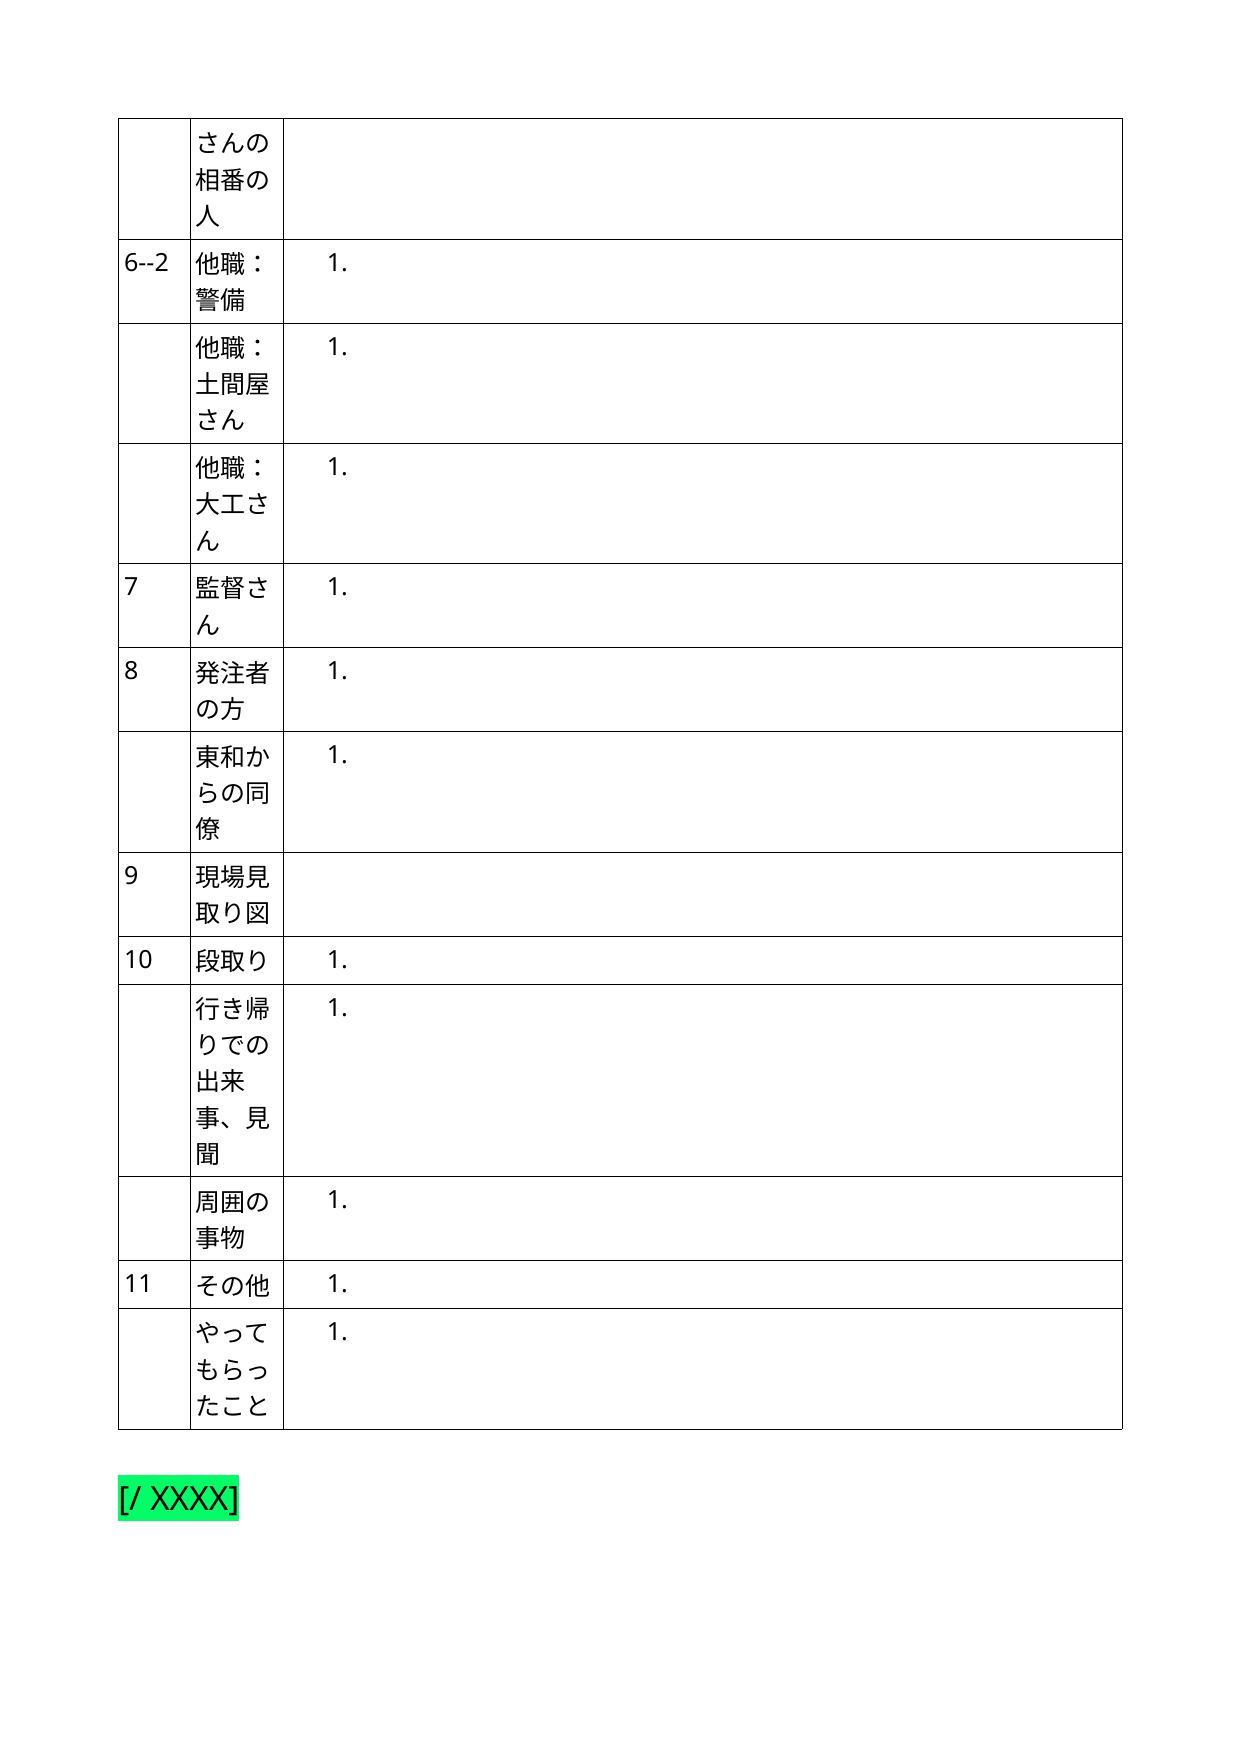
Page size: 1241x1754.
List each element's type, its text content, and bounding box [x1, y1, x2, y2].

table_cell [119, 444, 190, 563]
table_cell [284, 324, 1122, 443]
table_cell 発注者の方 [191, 648, 283, 731]
table_cell [119, 119, 190, 238]
table_cell [284, 1309, 1122, 1428]
table_cell やってもらったこと [191, 1309, 283, 1428]
table_cell [284, 1177, 1122, 1260]
table_cell 6--2 [119, 240, 190, 322]
table_cell 11 [119, 1261, 190, 1308]
table_cell [284, 648, 1122, 731]
table_cell [284, 444, 1122, 563]
table_cell 他職：大工さん [191, 444, 283, 563]
table_cell 行き帰りでの出来事、見聞 [191, 985, 283, 1176]
table_cell [284, 853, 1122, 936]
table_cell 東和からの同僚 [191, 732, 283, 852]
table_cell 段取り [191, 937, 283, 983]
table_cell [119, 1309, 190, 1428]
table_cell その他 [191, 1261, 283, 1308]
table_cell [284, 119, 1122, 238]
table_cell [284, 985, 1122, 1176]
table_cell 他職：警備 [191, 240, 283, 322]
table_cell 9 [119, 853, 190, 936]
table_cell [284, 732, 1122, 852]
table_cell 現場見取り図 [191, 853, 283, 936]
text [/ XXXX] [118, 1475, 1122, 1521]
table_cell [119, 1177, 190, 1260]
table_cell さんの相番の人 [191, 119, 283, 238]
table_cell 監督さん [191, 564, 283, 647]
table_cell [119, 732, 190, 852]
table_cell 他職：土間屋さん [191, 324, 283, 443]
table_cell [284, 564, 1122, 647]
table_cell 10 [119, 937, 190, 983]
table_cell [284, 1261, 1122, 1308]
table_cell 8 [119, 648, 190, 731]
table_cell 周囲の事物 [191, 1177, 283, 1260]
table_cell [284, 937, 1122, 983]
table_cell [119, 985, 190, 1176]
table_cell [119, 324, 190, 443]
table_cell 7 [119, 564, 190, 647]
table_cell [284, 240, 1122, 322]
